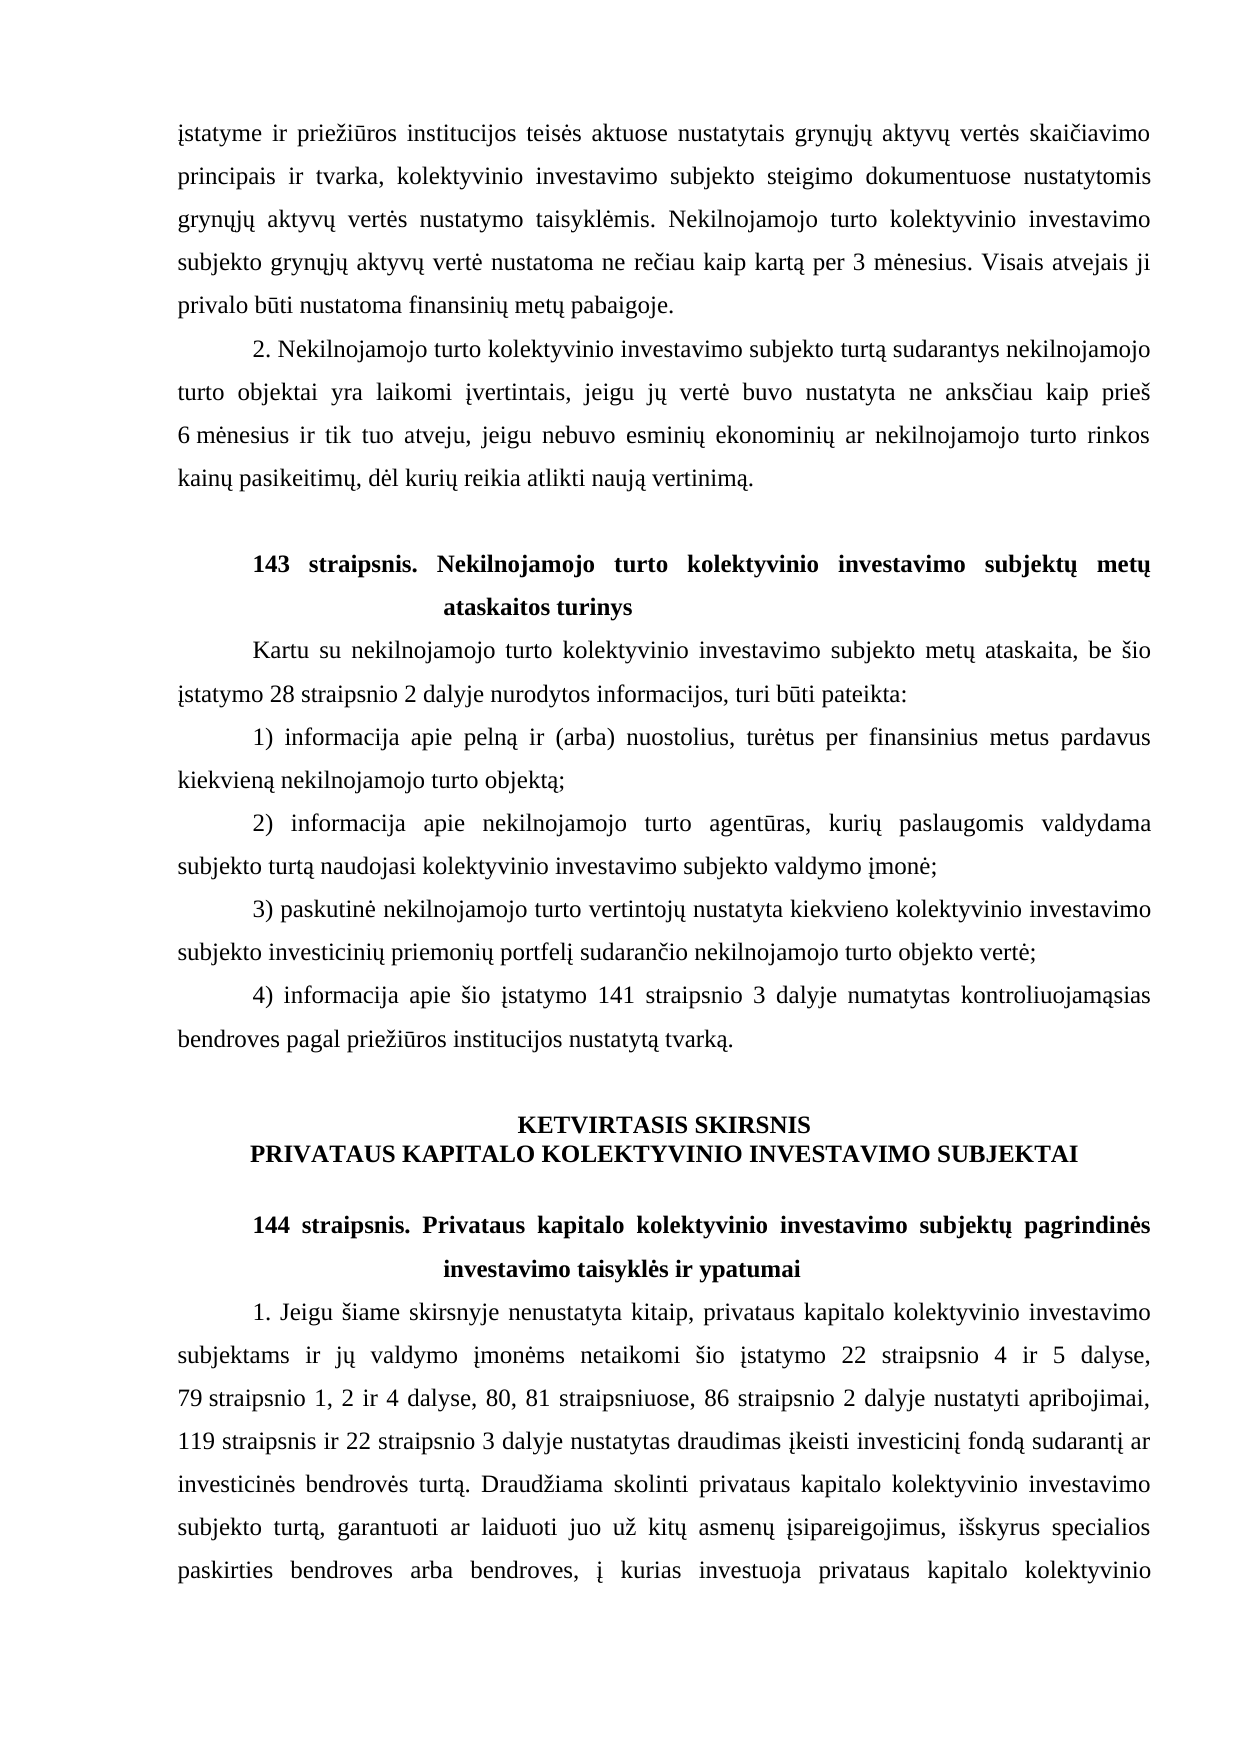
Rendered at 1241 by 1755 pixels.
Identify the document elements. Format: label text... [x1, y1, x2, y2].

text 1. Jeigu šiame skirsnyje nenustatyta kitaip, privataus kapitalo kolektyvinio investavimo subjektams ir jų valdymo įmonėms netaikomi šio įstatymo 22 straipsnio 4 ir 5 dalyse, 79 straipsnio 1, 2 ir 4 dalyse, 80, 81 straipsniuose, 86 straipsnio 2 dalyje nustatyti apribojimai, 119 straipsnis ir 22 straipsnio 3 dalyje nustatytas draudimas įkeisti investicinį fondą sudarantį ar investicinės bendrovės turtą. Draudžiama skolinti privataus kapitalo kolektyvinio investavimo subjekto turtą, garantuoti ar laiduoti juo už kitų asmenų įsipareigojimus, išskyrus specialios paskirties bendroves arba bendroves, į kurias investuoja privataus kapitalo kolektyvinio [177, 1297, 1152, 1584]
text PRIVATAUS KAPITALO KOLEKTYVINIO INVESTAVIMO SUBJEKTAI [177, 1139, 1152, 1167]
text 144 straipsnis. Privataus kapitalo kolektyvinio investavimo subjektų pagrindinės investavimo taisyklės ir ypatumai [252, 1211, 1152, 1282]
text Kartu su nekilnojamojo turto kolektyvinio investavimo subjekto metų ataskaita, be šio įstatymo 28 straipsnio 2 dalyje nurodytos informacijos, turi būti pateikta: [177, 636, 1152, 707]
text KETVIRTASIS SKIRSNIS [177, 1110, 1152, 1139]
text 2) informacija apie nekilnojamojo turto agentūras, kurių paslaugomis valdydama subjekto turtą naudojasi kolektyvinio investavimo subjekto valdymo įmonė; [177, 808, 1152, 880]
text 4) informacija apie šio įstatymo 141 straipsnio 3 dalyje numatytas kontroliuojamąsias bendroves pagal priežiūros institucijos nustatytą tvarką. [177, 981, 1152, 1052]
text 2. Nekilnojamojo turto kolektyvinio investavimo subjekto turtą sudarantys nekilnojamojo turto objektai yra laikomi įvertintais, jeigu jų vertė buvo nustatyta ne anksčiau kaip prieš 6 mėnesius ir tik tuo atveju, jeigu nebuvo esminių ekonominių ar nekilnojamojo turto rinkos kainų pasikeitimų, dėl kurių reikia atlikti naują vertinimą. [177, 334, 1152, 492]
text 3) paskutinė nekilnojamojo turto vertintojų nustatyta kiekvieno kolektyvinio investavimo subjekto investicinių priemonių portfelį sudarančio nekilnojamojo turto objekto vertė; [177, 894, 1152, 966]
text 143 straipsnis. Nekilnojamojo turto kolektyvinio investavimo subjektų metų ataskaitos turinys [252, 549, 1152, 621]
text įstatyme ir priežiūros institucijos teisės aktuose nustatytais grynųjų aktyvų vertės skaičiavimo principais ir tvarka, kolektyvinio investavimo subjekto steigimo dokumentuose nustatytomis grynųjų aktyvų vertės nustatymo taisyklėmis. Nekilnojamojo turto kolektyvinio investavimo subjekto grynųjų aktyvų vertė nustatoma ne rečiau kaip kartą per 3 mėnesius. Visais atvejais ji privalo būti nustatoma finansinių metų pabaigoje. [177, 118, 1152, 319]
text 1) informacija apie pelną ir (arba) nuostolius, turėtus per finansinius metus pardavus kiekvieną nekilnojamojo turto objektą; [177, 722, 1152, 794]
